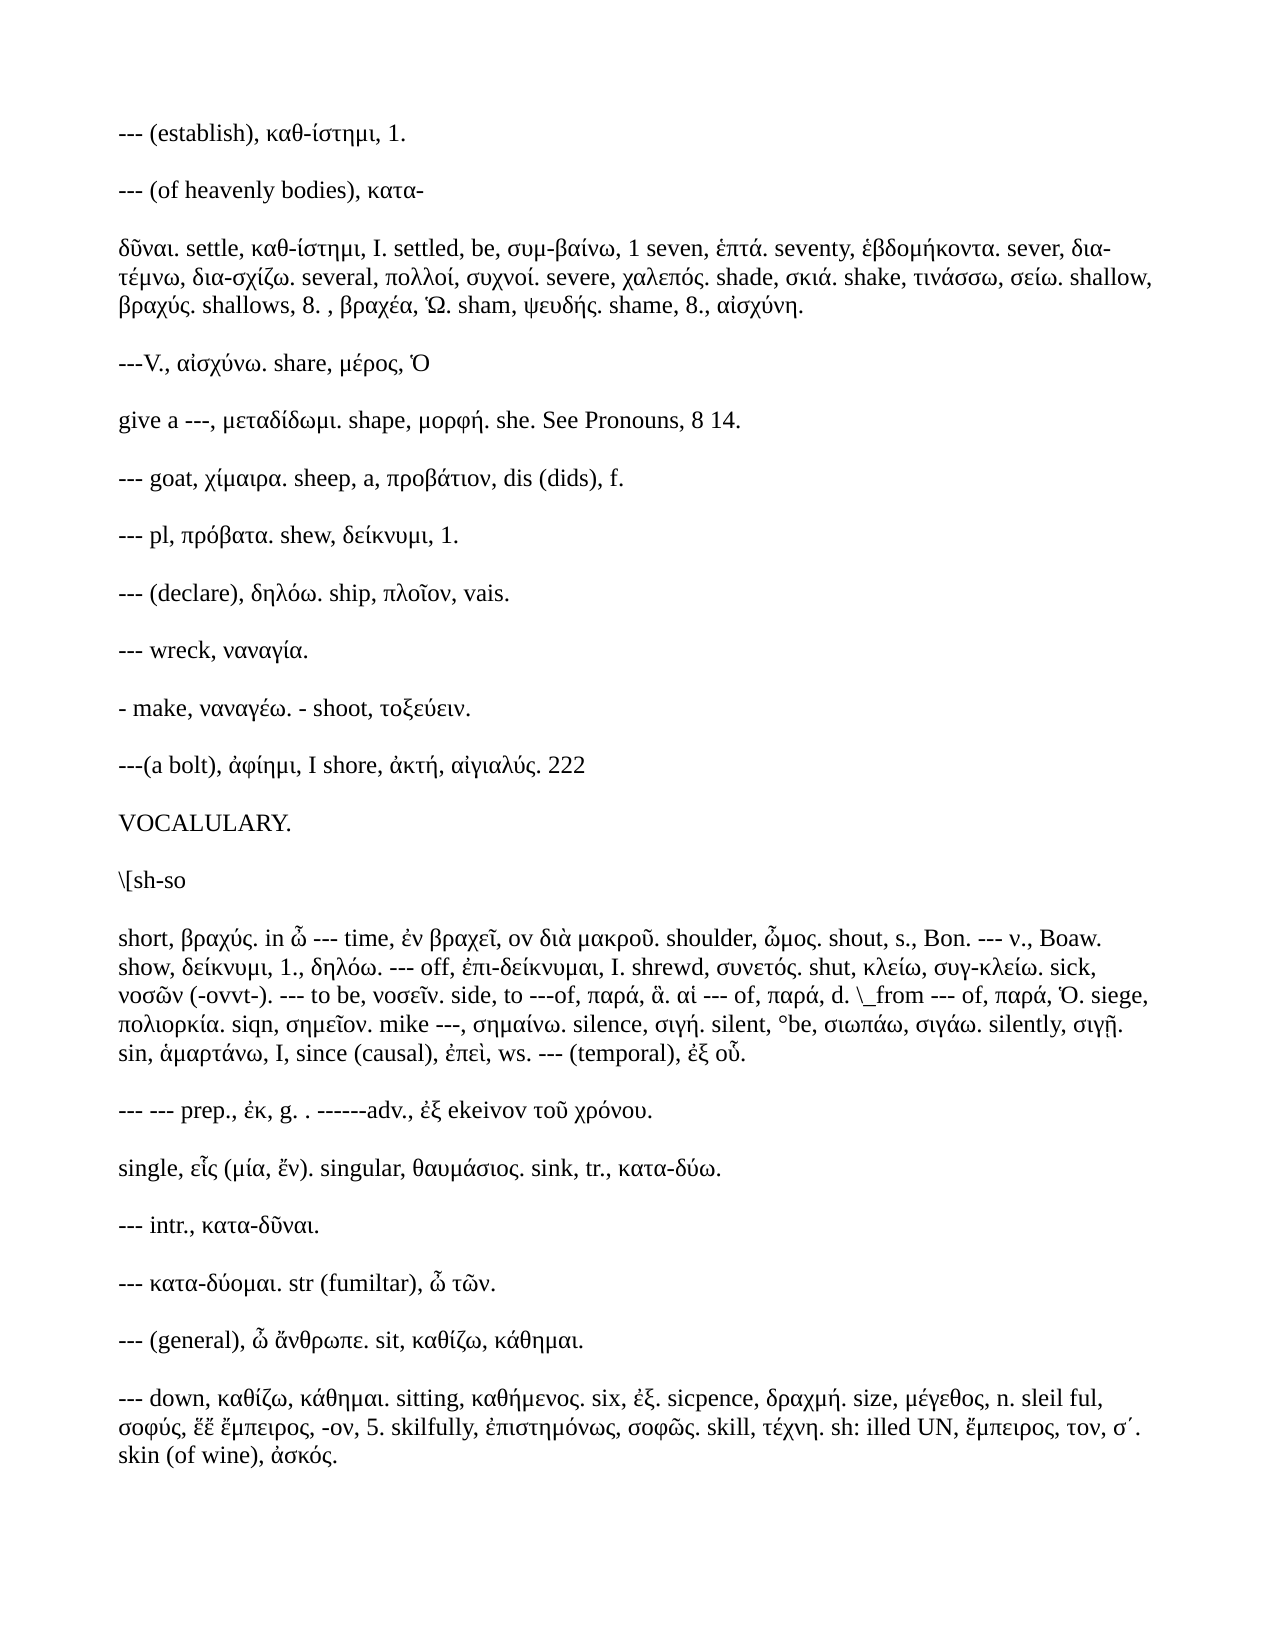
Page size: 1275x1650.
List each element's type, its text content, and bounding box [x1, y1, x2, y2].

text --- --- prep., ἐκ, g. . ------adv., ἐξ ekeivov τοῦ χρόνου. [118, 1096, 1157, 1124]
text - make, ναναγέω. - shoot, τοξεύειν. [118, 693, 1157, 722]
text --- down, καθίζω, κάθημαι. sitting, καθήμενος. six, ἐξ. sicpence, δραχμή. size, μέγεθος, n. sleil ful, σοφύς, ἕἔ ἔμπειρος, -ον, 5. skilfully, ἐπιστημόνως, σοφῶς. skill, τέχνη. sh: illed UN, ἔμπειρος, τον, σ΄. skin (of wine), ἀσκός. [118, 1383, 1157, 1469]
text --- intr., κατα-δῦναι. [118, 1211, 1157, 1239]
text short, βραχύς. in ὦ --- time, ἐν βραχεῖ, ov διὰ μακροῦ. shoulder, ὦμος. shout, s., Bon. --- ν., Boaw. show, δείκνυμι, 1., δηλόω. --- off, ἐπι-δείκνυμαι, I. shrewd, συνετός. shut, κλείω, συγ-κλείω. sick, νοσῶν (-ovvt-). --- to be, νοσεῖν. side, to ---of, παρά, ἃ. αἱ --- of, παρά, d. \_from --- of, παρά, Ὁ. siege, πολιορκία. siqn, σημεῖον. mike ---, σημαίνω. silence, σιγή. silent, °be, σιωπάω, σιγάω. silently, σιγῇ. sin, ἁμαρτάνω, I, since (causal), ἐπεὶ, ws. --- (temporal), ἐξ οὗ. [118, 923, 1157, 1067]
text --- (general), ὦ ἄνθρωπε. sit, καθίζω, κάθημαι. [118, 1326, 1157, 1354]
text --- pl, πρόβατα. shew, δείκνυμι, 1. [118, 521, 1157, 549]
text --- wreck, ναναγία. [118, 636, 1157, 664]
text give a ---, μεταδίδωμι. shape, μορφή. she. See Pronouns, 8 14. [118, 406, 1157, 434]
text --- (of heavenly bodies), κατα- [118, 176, 1157, 204]
text \[sh-so [118, 866, 1157, 894]
text VOCALULARY. [118, 808, 1157, 837]
text ---(a bolt), ἀφίημι, I shore, ἀκτή, αἰγιαλύς. 222 [118, 751, 1157, 779]
text single, εἷς (μία, ἔν). singular, θαυμάσιος. sink, tr., κατα-δύω. [118, 1153, 1157, 1182]
text δῦναι. settle, καθ-ίστημι, I. settled, be, συμ-βαίνω, 1 seven, ἑπτά. seventy, ἑβδομήκοντα. sever, δια-τέμνω, δια-σχίζω. several, πολλοί, συχνοί. severe, χαλεπός. shade, σκιά. shake, τινάσσω, σείω. shallow, βραχύς. shallows, 8. , βραχέα, Ὡ. sham, ψευδής. shame, 8., αἰσχύνη. [118, 233, 1157, 319]
text --- goat, χίμαιρα. sheep, a, προβάτιον, dis (dids), f. [118, 463, 1157, 492]
text --- (declare), δηλόω. ship, πλοῖον, vais. [118, 578, 1157, 607]
text --- κατα-δύομαι. str (fumiltar), ὦ τῶν. [118, 1268, 1157, 1297]
text --- (establish), καθ-ίστημι, 1. [118, 118, 1157, 147]
text ---V., αἰσχύνω. share, μέρος, Ὁ [118, 348, 1157, 377]
